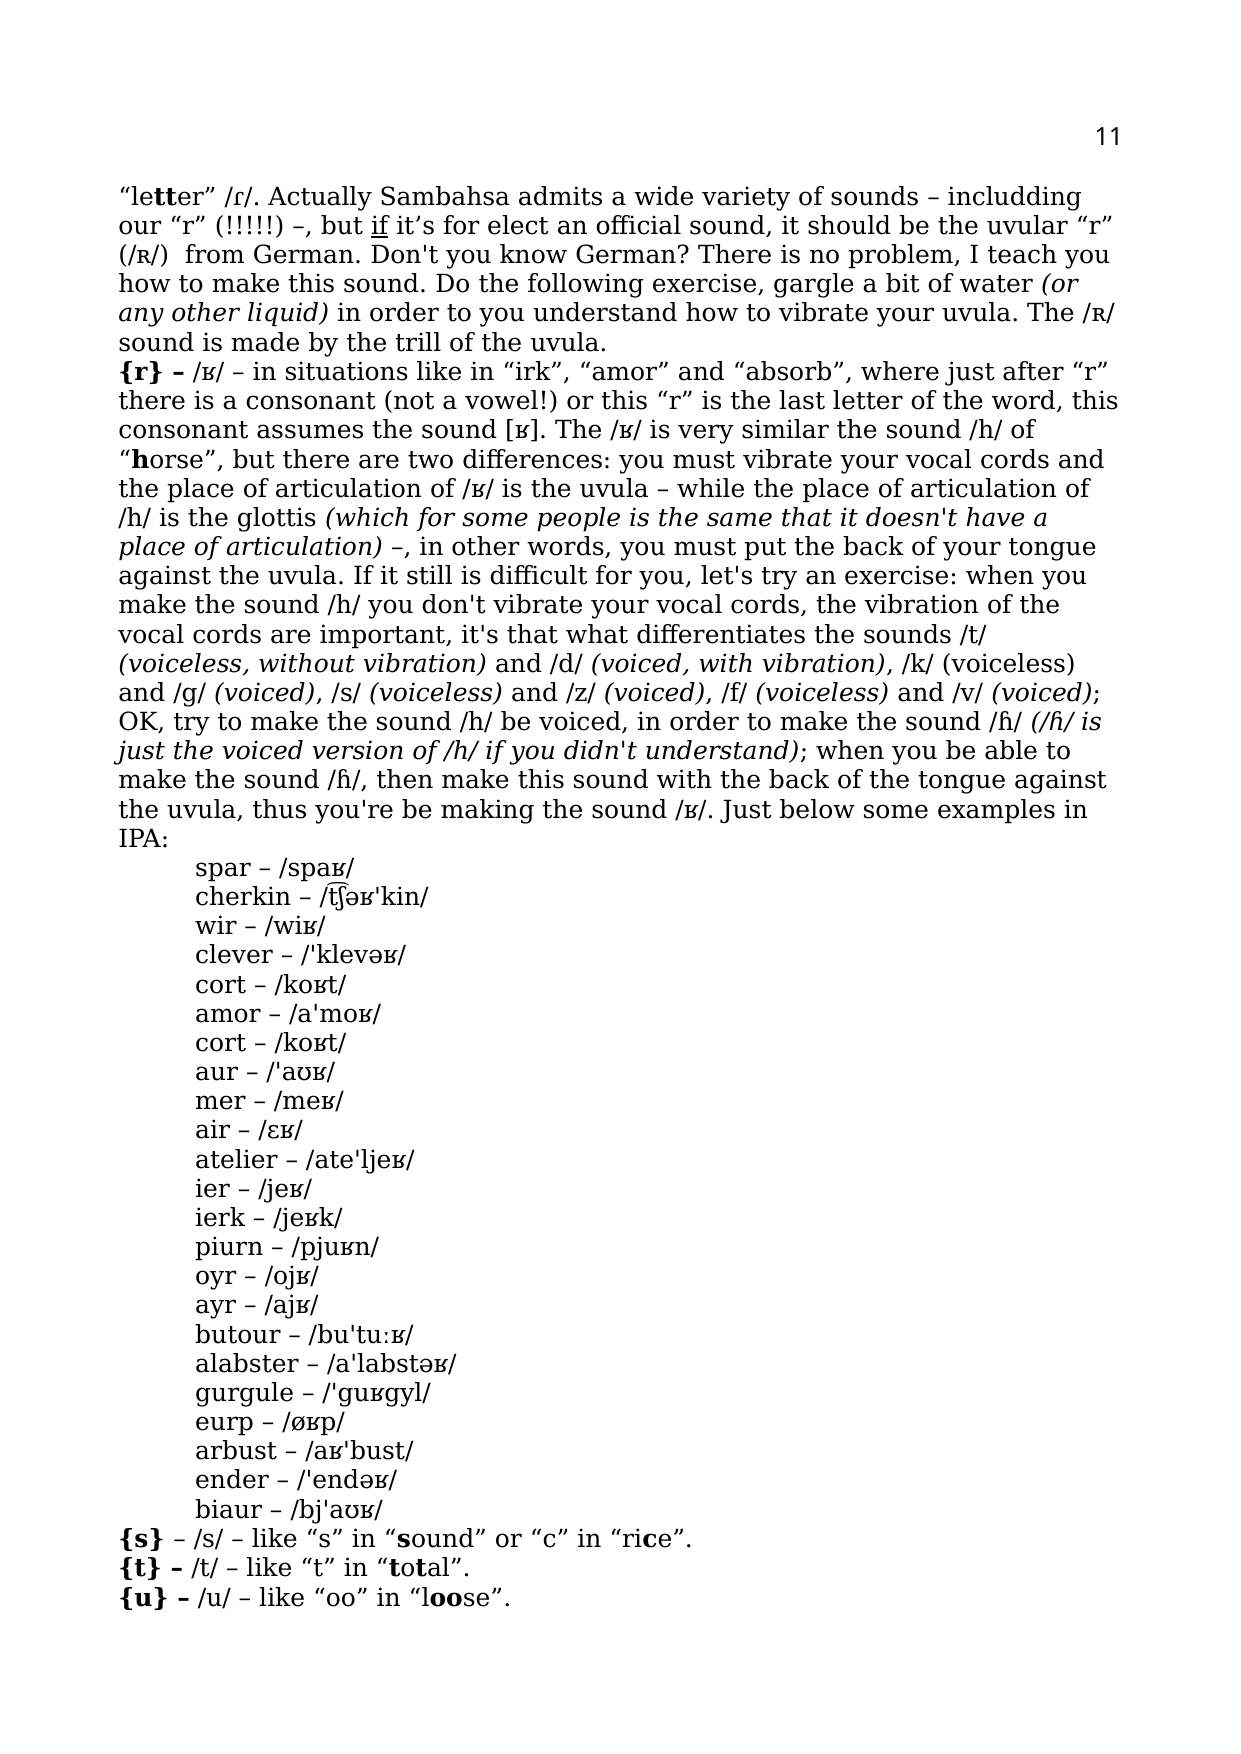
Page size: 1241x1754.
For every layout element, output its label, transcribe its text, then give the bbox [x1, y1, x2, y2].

text clever – /'klevəʁ/ [195, 941, 1123, 970]
text ierk – /jeʁk/ [195, 1203, 1123, 1232]
text arbust – /aʁ'bust/ [195, 1436, 1123, 1466]
text ayr – /ajʁ/ [195, 1291, 1123, 1320]
text piurn – /pjuʁn/ [195, 1232, 1123, 1261]
text {u} – /u/ – like “oo” in “loose”. [118, 1583, 1123, 1612]
text aur – /'aʊʁ/ [195, 1057, 1123, 1086]
text biaur – /bj'aʊʁ/ [195, 1495, 1123, 1524]
text wir – /wiʁ/ [195, 911, 1123, 941]
text gurgule – /'guʁgyl/ [195, 1378, 1123, 1407]
text atelier – /ate'ljeʁ/ [195, 1145, 1123, 1174]
text {r} – /ʁ/ – in situations like in “irk”, “amor” and “absorb”, where just after “r” there is a consonant (not a vowel!) or this “r” is the last letter of the word, this consonant assumes the sound [ʁ]. The /ʁ/ is very similar the sound /h/ of “horse”, but there are two differences: you must vibrate your vocal cords and the place of articulation of /ʁ/ is the uvula – while the place of articulation of /h/ is the glottis (which for some people is the same that it doesn't have a place of articulation) –, in other words, you must put the back of your tongue against the uvula. If it still is difficult for you, let's try an exercise: when you make the sound /h/ you don't vibrate your vocal cords, the vibration of the vocal cords are important, it's that what differentiates the sounds /t/ (voiceless, without vibration) and /d/ (voiced, with vibration), /k/ (voiceless) and /g/ (voiced), /s/ (voiceless) and /z/ (voiced), /f/ (voiceless) and /v/ (voiced); OK, try to make the sound /h/ be voiced, in order to make the sound /ɦ/ (/ɦ/ is just the voiced version of /h/ if you didn't understand); when you be able to make the sound /ɦ/, then make this sound with the back of the tongue against the uvula, thus you're be making the sound /ʁ/. Just below some examples in IPA: [118, 357, 1123, 853]
text oyr – /ojʁ/ [195, 1261, 1123, 1291]
text air – /ɛʁ/ [195, 1116, 1123, 1145]
text cherkin – /t͡ʃəʁ'kin/ [195, 882, 1123, 911]
text alabster – /a'labstəʁ/ [195, 1349, 1123, 1378]
text butour – /bu'tuːʁ/ [195, 1320, 1123, 1349]
text cort – /koʁt/ [195, 970, 1123, 999]
text ier – /jeʁ/ [195, 1174, 1123, 1203]
text amor – /a'moʁ/ [195, 999, 1123, 1028]
text spar – /spaʁ/ [195, 853, 1123, 882]
text {s} – /s/ – like “s” in “sound” or “c” in “rice”. [118, 1524, 1123, 1553]
text “letter” /ɾ/. Actually Sambahsa admits a wide variety of sounds – includding our “r” (!!!!!) –, but if it’s for elect an official sound, it should be the uvular “r” (/ʀ/) from German. Don't you know German? There is no problem, I teach you how to make this sound. Do the following exercise, gargle a bit of water (or any other liquid) in order to you understand how to vibrate your uvula. The /ʀ/ sound is made by the trill of the uvula. [118, 182, 1123, 357]
text eurp – /øʁp/ [195, 1407, 1123, 1436]
text cort – /koʁt/ [195, 1028, 1123, 1057]
text mer – /meʁ/ [195, 1086, 1123, 1116]
text ender – /'endəʁ/ [195, 1466, 1123, 1495]
text {t} – /t/ – like “t” in “total”. [118, 1553, 1123, 1583]
